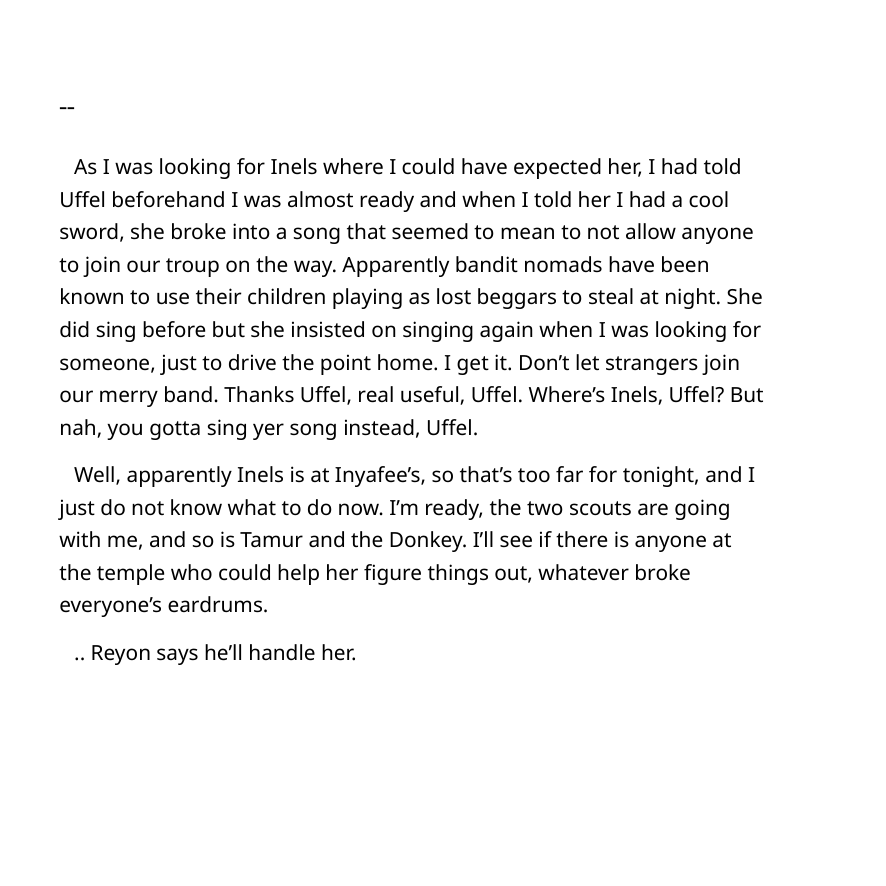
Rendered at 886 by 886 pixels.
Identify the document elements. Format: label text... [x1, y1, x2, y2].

subtitle -- [59, 88, 768, 123]
text .. Reyon says he’ll handle her. [59, 638, 768, 666]
text Well, apparently Inels is at Inyafee’s, so that’s too far for tonight, and I just do not know what to do now. I’m ready, the two scouts are going with me, and so is Tamur and the Donkey. I’ll see if there is anyone at the temple who could help her figure things out, whatever broke everyone’s eardrums. [59, 460, 768, 619]
text As I was looking for Inels where I could have expected her, I had told Uffel beforehand I was almost ready and when I told her I had a cool sword, she broke into a song that seemed to mean to not allow anyone to join our troup on the way. Apparently bandit nomads have been known to use their children playing as lost beggars to steal at night. She did sing before but she insisted on singing again when I was looking for someone, just to drive the point home. I get it. Don’t let strangers join our merry band. Thanks Uffel, real useful, Uffel. Where’s Inels, Uffel? But nah, you gotta sing yer song instead, Uffel. [59, 152, 768, 441]
